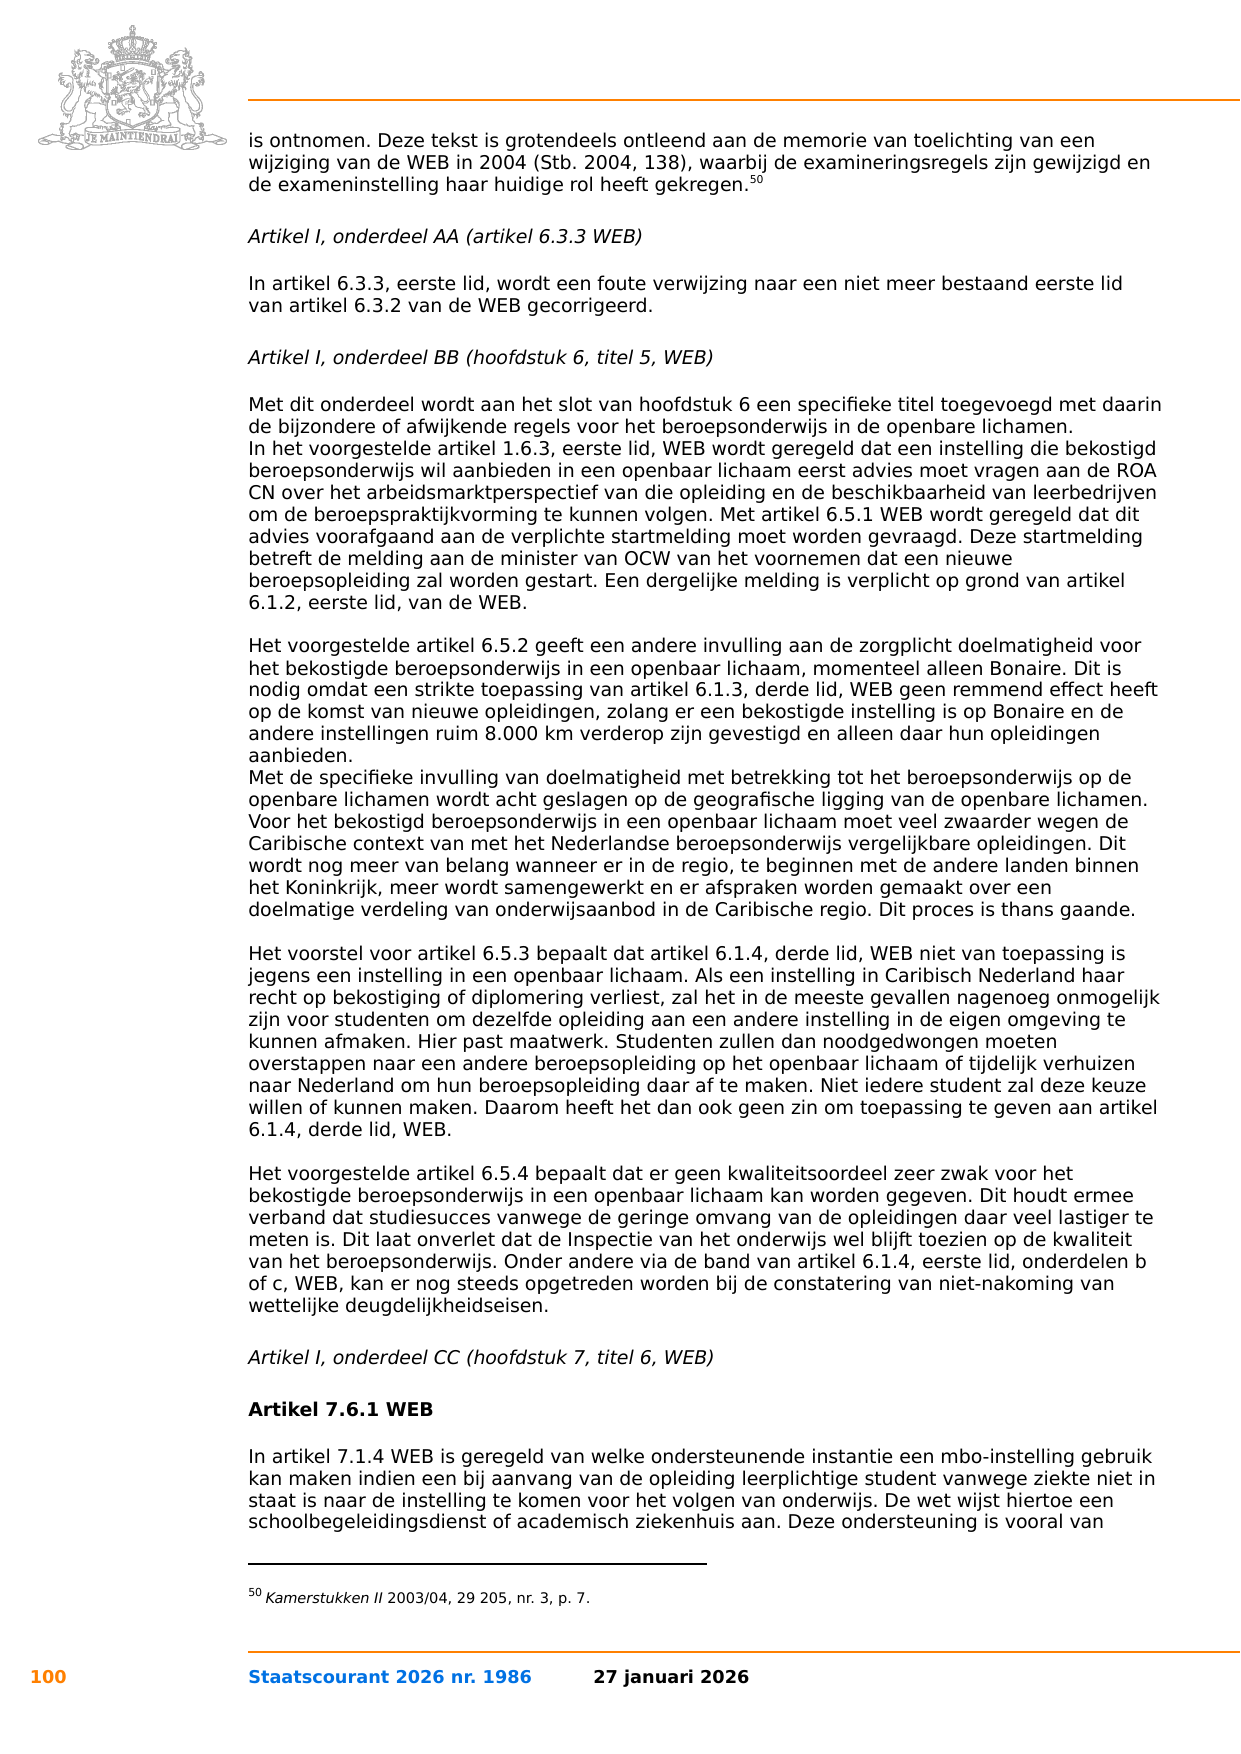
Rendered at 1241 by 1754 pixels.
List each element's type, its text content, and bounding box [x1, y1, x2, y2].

subtitle Artikel 7.6.1 WEB [248, 1398, 1163, 1421]
text is ontnomen. Deze tekst is grotendeels ontleend aan de memorie van toelichting van een wijziging van de WEB in 2004 (Stb. 2004, 138), waarbij de examineringsregels zijn gewijzigd en de exameninstelling haar huidige rol heeft gekregen. [248, 130, 1163, 196]
subtitle Artikel I, onderdeel AA (artikel 6.3.3 WEB) [248, 226, 1163, 248]
picture [38, 25, 227, 150]
text Met de specifieke invulling van doelmatigheid met betrekking tot het beroepsonderwijs op de openbare lichamen wordt acht geslagen op de geografische ligging van de openbare lichamen. Voor het bekostigd beroepsonderwijs in een openbaar lichaam moet veel zwaarder wegen de Caribische context van met het Nederlandse beroepsonderwijs vergelijkbare opleidingen. Dit wordt nog meer van belang wanneer er in de regio, te beginnen met de andere landen binnen het Koninkrijk, meer wordt samengewerkt en er afspraken worden gemaakt over een doelmatige verdeling van onderwijsaanbod in de Caribische regio. Dit proces is thans gaande. [248, 767, 1163, 921]
text In artikel 7.1.4 WEB is geregeld van welke ondersteunende instantie een mbo-instelling gebruik kan maken indien een bij aanvang van de opleiding leerplichtige student vanwege ziekte niet in staat is naar de instelling te komen voor het volgen van onderwijs. De wet wijst hiertoe een schoolbegeleidingsdienst of academisch ziekenhuis aan. Deze ondersteuning is vooral van [248, 1446, 1163, 1533]
subtitle Artikel I, onderdeel CC (hoofdstuk 7, titel 6, WEB) [248, 1347, 1163, 1368]
text Kamerstukken II 2003/04, 29 205, nr. 3, p. 7. [248, 1586, 1163, 1608]
text In artikel 6.3.3, eerste lid, wordt een foute verwijzing naar een niet meer bestaand eerste lid van artikel 6.3.2 van de WEB gecorrigeerd. [248, 273, 1163, 317]
text Met dit onderdeel wordt aan het slot van hoofdstuk 6 een specifieke titel toegevoegd met daarin de bijzondere of afwijkende regels voor het beroepsonderwijs in de openbare lichamen. [248, 394, 1163, 438]
text Het voorgestelde artikel 6.5.4 bepaalt dat er geen kwaliteitsoordeel zeer zwak voor het bekostigde beroepsonderwijs in een openbaar lichaam kan worden gegeven. Dit houdt ermee verband dat studiesucces vanwege de geringe omvang van de opleidingen daar veel lastiger te meten is. Dit laat onverlet dat de Inspectie van het onderwijs wel blijft toezien op de kwaliteit van het beroepsonderwijs. Onder andere via de band van artikel 6.1.4, eerste lid, onderdelen b of c, WEB, kan er nog steeds opgetreden worden bij de constatering van niet-nakoming van wettelijke deugdelijkheidseisen. [248, 1163, 1163, 1317]
subtitle Artikel I, onderdeel BB (hoofdstuk 6, titel 5, WEB) [248, 347, 1163, 369]
text Het voorstel voor artikel 6.5.3 bepaalt dat artikel 6.1.4, derde lid, WEB niet van toepassing is jegens een instelling in een openbaar lichaam. Als een instelling in Caribisch Nederland haar recht op bekostiging of diplomering verliest, zal het in de meeste gevallen nagenoeg onmogelijk zijn voor studenten om dezelfde opleiding aan een andere instelling in de eigen omgeving te kunnen afmaken. Hier past maatwerk. Studenten zullen dan noodgedwongen moeten overstappen naar een andere beroepsopleiding op het openbaar lichaam of tijdelijk verhuizen naar Nederland om hun beroepsopleiding daar af te maken. Niet iedere student zal deze keuze willen of kunnen maken. Daarom heeft het dan ook geen zin om toepassing te geven aan artikel 6.1.4, derde lid, WEB. [248, 943, 1163, 1141]
text Het voorgestelde artikel 6.5.2 geeft een andere invulling aan de zorgplicht doelmatigheid voor het bekostigde beroepsonderwijs in een openbaar lichaam, momenteel alleen Bonaire. Dit is nodig omdat een strikte toepassing van artikel 6.1.3, derde lid, WEB geen remmend effect heeft op de komst van nieuwe opleidingen, zolang er een bekostigde instelling is op Bonaire en de andere instellingen ruim 8.000 km verderop zijn gevestigd en alleen daar hun opleidingen aanbieden. [248, 635, 1163, 767]
text In het voorgestelde artikel 1.6.3, eerste lid, WEB wordt geregeld dat een instelling die bekostigd beroepsonderwijs wil aanbieden in een openbaar lichaam eerst advies moet vragen aan de ROA CN over het arbeidsmarktperspectief van die opleiding en de beschikbaarheid van leerbedrijven om de beroepspraktijkvorming te kunnen volgen. Met artikel 6.5.1 WEB wordt geregeld dat dit advies voorafgaand aan de verplichte startmelding moet worden gevraagd. Deze startmelding betreft de melding aan de minister van OCW van het voornemen dat een nieuwe beroepsopleiding zal worden gestart. Een dergelijke melding is verplicht op grond van artikel 6.1.2, eerste lid, van de WEB. [248, 438, 1163, 613]
